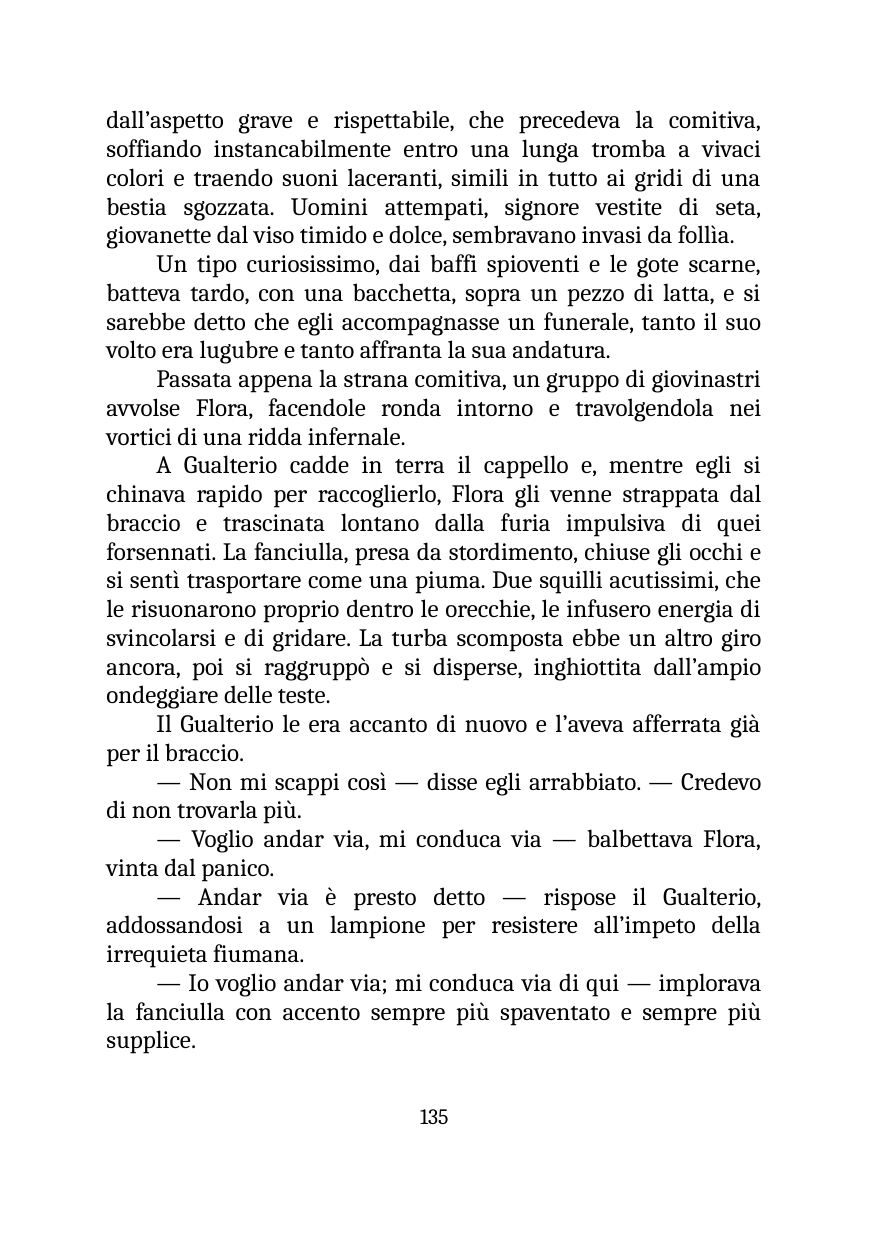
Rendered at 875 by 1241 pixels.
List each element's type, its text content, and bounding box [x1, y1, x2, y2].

text — Andar via è presto detto — rispose il Gualterio, addossandosi a un lampione per resistere all’impeto della irrequieta fiumana. [106, 882, 762, 969]
text — Io voglio andar via; mi conduca via di qui — implorava la fanciulla con accento sempre più spaventato e sempre più supplice. [106, 969, 762, 1055]
text Un tipo curiosissimo, dai baffi spioventi e le gote scarne, batteva tardo, con una bacchetta, sopra un pezzo di latta, e si sarebbe detto che egli accompagnasse un funerale, tanto il suo volto era lugubre e tanto affranta la sua andatura. [106, 250, 762, 365]
text Passata appena la strana comitiva, un gruppo di giovinastri avvolse Flora, facendole ronda intorno e travolgendola nei vortici di una ridda infernale. [106, 365, 762, 451]
text A Gualterio cadde in terra il cappello e, mentre egli si chinava rapido per raccoglierlo, Flora gli venne strappata dal braccio e trascinata lontano dalla furia impulsiva di quei forsennati. La fanciulla, presa da stordimento, chiuse gli occhi e si sentì trasportare come una piuma. Due squilli acutissimi, che le risuonarono proprio dentro le orecchie, le infusero energia di svincolarsi e di gridare. La turba scomposta ebbe un altro giro ancora, poi si raggruppò e si disperse, inghiottita dall’ampio ondeggiare delle teste. [106, 451, 762, 710]
text Il Gualterio le era accanto di nuovo e l’aveva afferrata già per il braccio. [106, 710, 762, 767]
text — Voglio andar via, mi conduca via — balbettava Flora, vinta dal panico. [106, 825, 762, 882]
text dall’aspetto grave e rispettabile, che precedeva la comitiva, soffiando instancabilmente entro una lunga tromba a vivaci colori e traendo suoni laceranti, simili in tutto ai gridi di una bestia sgozzata. Uomini attempati, signore vestite di seta, giovanette dal viso timido e dolce, sembravano invasi da follìa. [106, 106, 762, 250]
text — Non mi scappi così — disse egli arrabbiato. — Credevo di non trovarla più. [106, 767, 762, 825]
